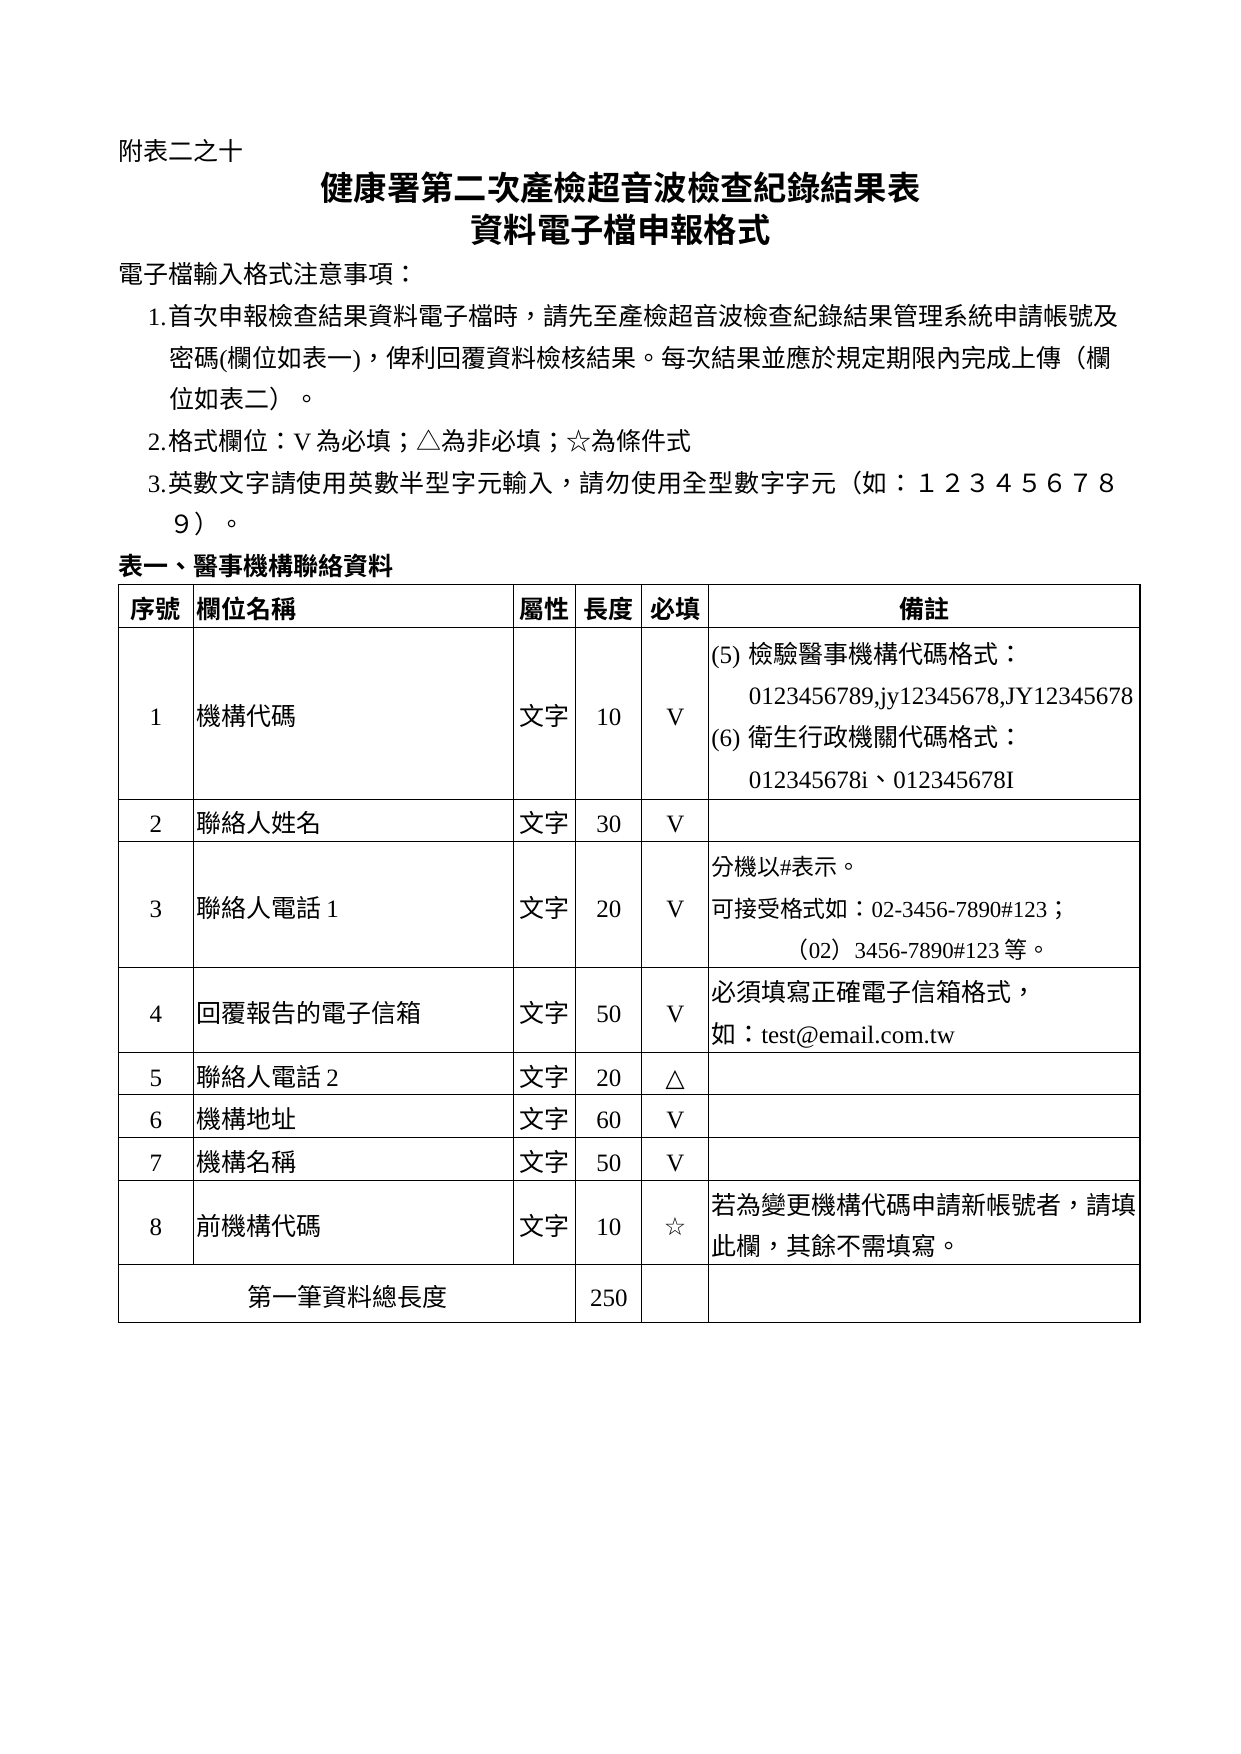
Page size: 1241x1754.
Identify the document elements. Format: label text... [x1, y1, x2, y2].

table_header 必填 [642, 585, 708, 627]
table_cell V [642, 968, 708, 1052]
text 附表二之十 [118, 131, 1122, 167]
table_cell 文字 [514, 842, 575, 967]
table_header 備註 [709, 585, 1139, 627]
table_cell 60 [576, 1095, 641, 1137]
table_cell V [642, 1095, 708, 1137]
table_cell 前機構代碼 [194, 1181, 513, 1264]
table_cell 8 [119, 1181, 193, 1264]
text 表一、醫事機構聯絡資料 [118, 542, 1122, 584]
table_cell [709, 1265, 1139, 1322]
table_cell 文字 [514, 1138, 575, 1180]
table_cell 機構代碼 [194, 628, 513, 798]
list 英數文字請使用英數半型字元輸入，請勿使用全型數字字元（如：１２３４５６７８９）。 [148, 459, 1122, 542]
table_cell [642, 1265, 708, 1322]
table_cell 若為變更機構代碼申請新帳號者，請填此欄，其餘不需填寫。 [709, 1181, 1139, 1264]
table_cell 7 [119, 1138, 193, 1180]
table_cell 10 [576, 1181, 641, 1264]
table_cell 50 [576, 1138, 641, 1180]
table_cell 10 [576, 628, 641, 798]
table_cell 聯絡人電話2 [194, 1053, 513, 1094]
table_cell [709, 800, 1139, 841]
table_cell 文字 [514, 1053, 575, 1094]
table_cell ☆ [642, 1181, 708, 1264]
table_cell V [642, 1138, 708, 1180]
text 資料電子檔申報格式 [118, 209, 1122, 251]
table_cell 聯絡人姓名 [194, 800, 513, 841]
table_cell V [642, 628, 708, 798]
table_cell 機構地址 [194, 1095, 513, 1137]
table_cell 4 [119, 968, 193, 1052]
table_cell 分機以#表示。 可接受格式如：02-3456-7890#123； （02）3456-7890#123等。 [709, 842, 1139, 967]
table_cell [709, 1095, 1139, 1137]
table_cell 文字 [514, 968, 575, 1052]
text 電子檔輸入格式注意事項： [118, 251, 1122, 292]
table_cell 回覆報告的電子信箱 [194, 968, 513, 1052]
table_cell 20 [576, 1053, 641, 1094]
table_cell 50 [576, 968, 641, 1052]
list 首次申報檢查結果資料電子檔時，請先至產檢超音波檢查紀錄結果管理系統申請帳號及密碼(欄位如表一)，俾利回覆資料檢核結果。每次結果並應於規定期限內完成上傳（欄位如表二）。 [148, 292, 1122, 417]
table_cell 文字 [514, 800, 575, 841]
table_cell 5 [119, 1053, 193, 1094]
text 健康署第二次產檢超音波檢查紀錄結果表 [118, 167, 1122, 209]
table_cell 30 [576, 800, 641, 841]
table_cell 250 [576, 1265, 641, 1322]
table_cell 檢驗醫事機構代碼格式：0123456789,jy12345678,JY12345678 衛生行政機關代碼格式： 012345678i、012345678I [709, 628, 1139, 798]
table_cell [709, 1138, 1139, 1180]
table_cell V [642, 842, 708, 967]
table_cell 必須填寫正確電子信箱格式， 如：test@email.com.tw [709, 968, 1139, 1052]
table_cell 第一筆資料總長度 [119, 1265, 575, 1322]
table_cell 20 [576, 842, 641, 967]
table_cell 3 [119, 842, 193, 967]
table_cell 2 [119, 800, 193, 841]
table_header 長度 [576, 585, 641, 627]
table_cell [709, 1053, 1139, 1094]
table_header 欄位名稱 [194, 585, 513, 627]
table_cell 1 [119, 628, 193, 798]
table_cell V [642, 800, 708, 841]
table_cell 文字 [514, 1095, 575, 1137]
table_header 序號 [119, 585, 193, 627]
table_cell 文字 [514, 628, 575, 798]
table_cell △ [642, 1053, 708, 1094]
table_cell 6 [119, 1095, 193, 1137]
table_cell 聯絡人電話1 [194, 842, 513, 967]
table_header 屬性 [514, 585, 575, 627]
table_cell 機構名稱 [194, 1138, 513, 1180]
list 格式欄位：V為必填；△為非必填；☆為條件式 [148, 417, 1122, 459]
table_cell 文字 [514, 1181, 575, 1264]
